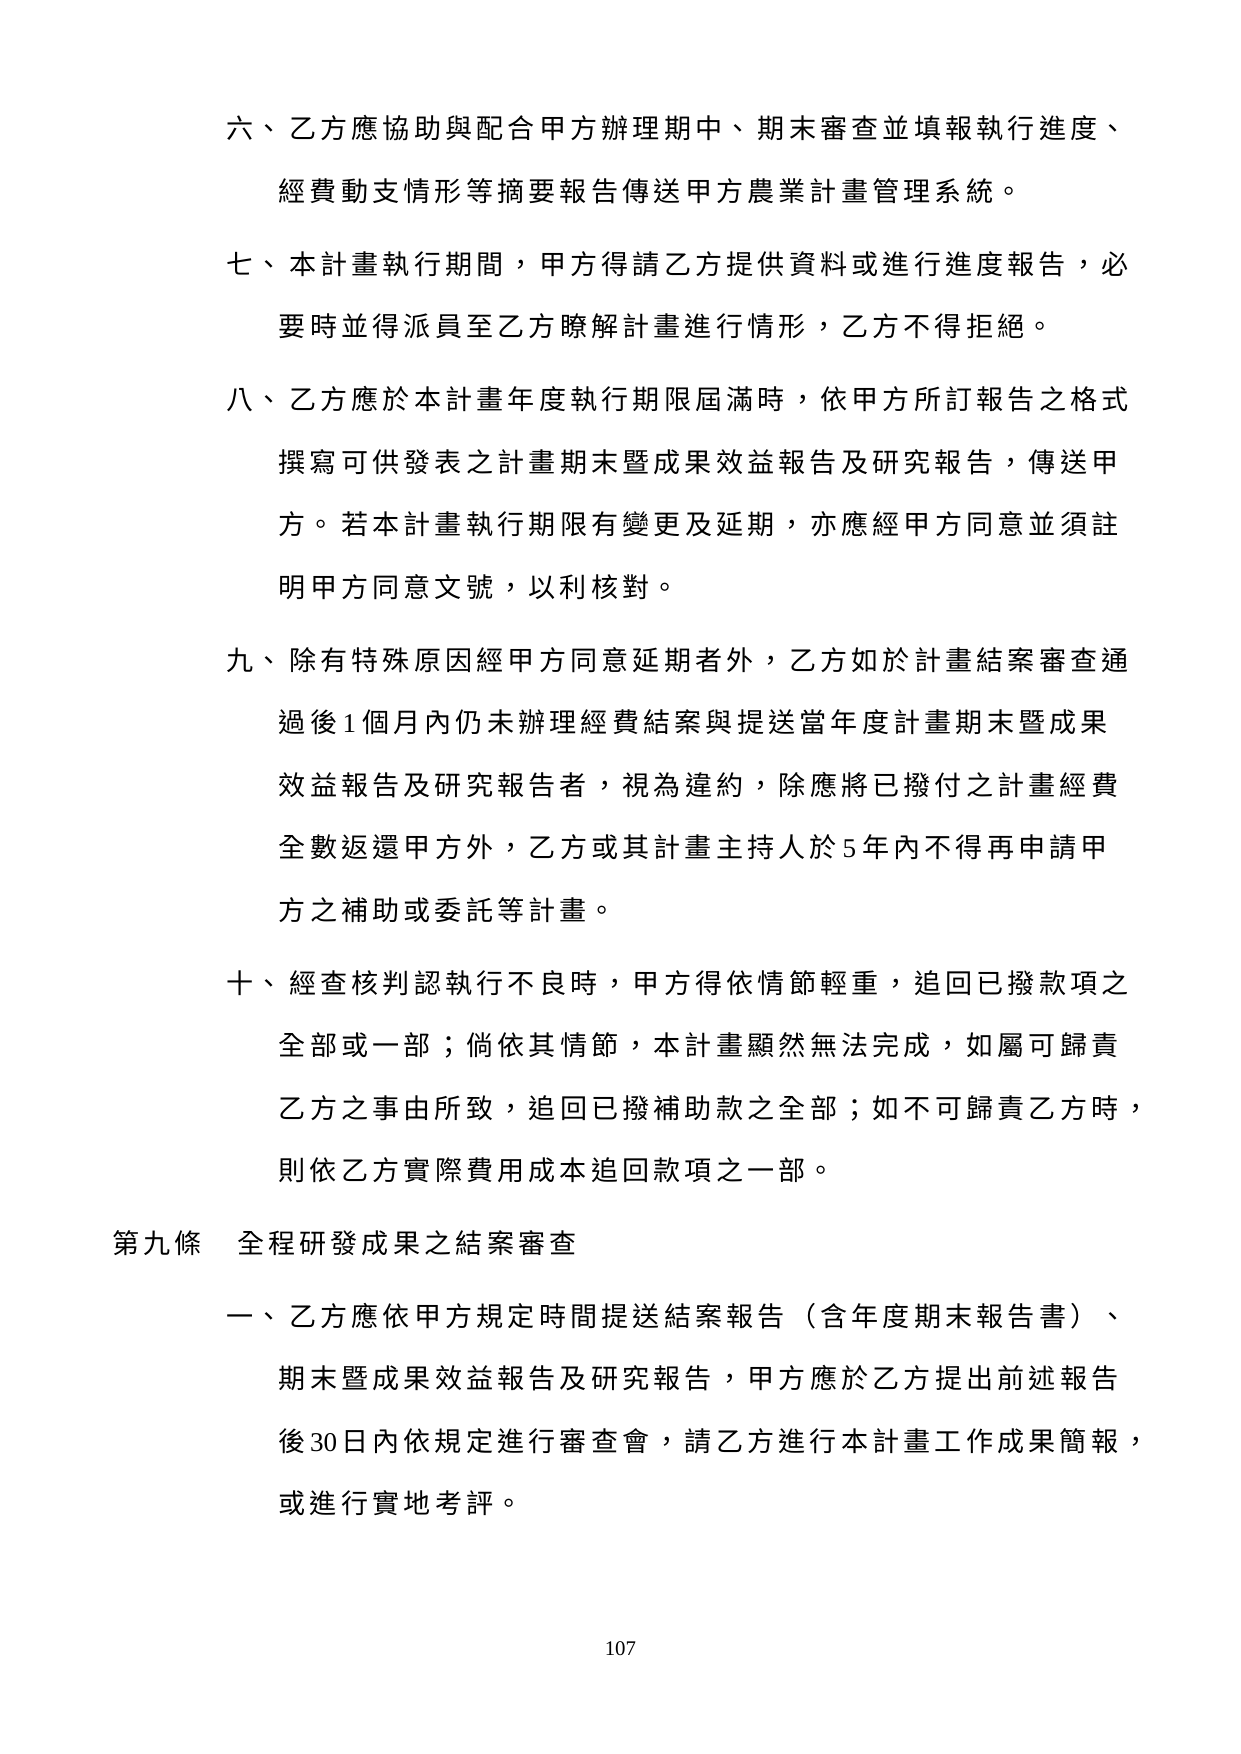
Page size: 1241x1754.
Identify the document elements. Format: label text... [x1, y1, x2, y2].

text 六、乙方應協助與配合甲方辦理期中、期末審查並填報執行進度、經費動支情形等摘要報告傳送甲方農業計畫管理系統。 [218, 85, 1131, 210]
text 一、乙方應依甲方規定時間提送結案報告（含年度期末報告書）、期末暨成果效益報告及研究報告，甲方應於乙方提出前述報告後30日內依規定進行審查會，請乙方進行本計畫工作成果簡報，或進行實地考評。 [218, 1273, 1131, 1523]
text 八、乙方應於本計畫年度執行期限屆滿時，依甲方所訂報告之格式撰寫可供發表之計畫期末暨成果效益報告及研究報告，傳送甲方。若本計畫執行期限有變更及延期，亦應經甲方同意並須註明甲方同意文號，以利核對。 [218, 356, 1131, 606]
text 十、經查核判認執行不良時，甲方得依情節輕重，追回已撥款項之全部或一部；倘依其情節，本計畫顯然無法完成，如屬可歸責乙方之事由所致，追回已撥補助款之全部；如不可歸責乙方時，則依乙方實際費用成本追回款項之一部。 [218, 939, 1131, 1189]
text 九、除有特殊原因經甲方同意延期者外，乙方如於計畫結案審查通過後1個月內仍未辦理經費結案與提送當年度計畫期末暨成果效益報告及研究報告者，視為違約，除應將已撥付之計畫經費全數返還甲方外，乙方或其計畫主持人於5年內不得再申請甲方之補助或委託等計畫。 [218, 617, 1131, 929]
text 七、本計畫執行期間，甲方得請乙方提供資料或進行進度報告，必要時並得派員至乙方瞭解計畫進行情形，乙方不得拒絕。 [218, 221, 1131, 346]
text 第九條 全程研發成果之結案審查 [110, 1200, 1131, 1262]
